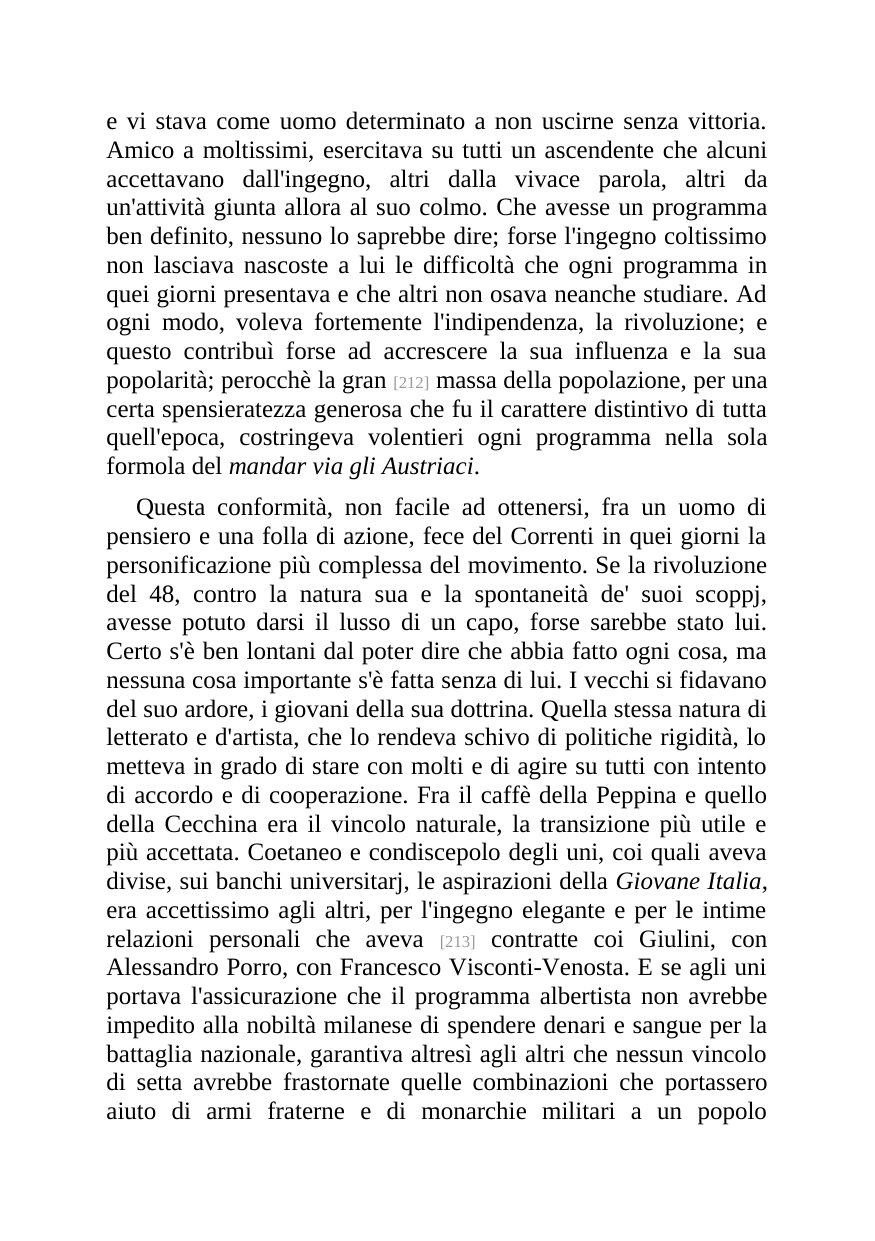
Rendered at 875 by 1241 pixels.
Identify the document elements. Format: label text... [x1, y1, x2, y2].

text Questa conformità, non facile ad ottenersi, fra un uomo di pensiero e una folla di azione, fece del Correnti in quei giorni la personificazione più complessa del movimento. Se la rivoluzione del 48, contro la natura sua e la spontaneità de' suoi scoppj, avesse potuto darsi il lusso di un capo, forse sarebbe stato lui. Certo s'è ben lontani dal poter dire che abbia fatto ogni cosa, ma nessuna cosa importante s'è fatta senza di lui. I vecchi si fidavano del suo ardore, i giovani della sua dottrina. Quella stessa natura di letterato e d'artista, che lo rendeva schivo di politiche rigidità, lo metteva in grado di stare con molti e di agire su tutti con intento di accordo e di cooperazione. Fra il caffè della Peppina e quello della Cecchina era il vincolo naturale, la transizione più utile e più accettata. Coetaneo e condiscepolo degli uni, coi quali aveva divise, sui banchi universitarj, le aspirazioni della Giovane Italia, era accettissimo agli altri, per l'ingegno elegante e per le intime relazioni personali che aveva [213] contratte coi Giulini, con Alessandro Porro, con Francesco Visconti-Venosta. E se agli uni portava l'assicurazione che il programma albertista non avrebbe impedito alla nobiltà milanese di spendere denari e sangue per la battaglia nazionale, garantiva altresì agli altri che nessun vincolo di setta avrebbe frastornate quelle combinazioni che portassero aiuto di armi fraterne e di monarchie militari a un popolo [106, 492, 768, 1125]
text e vi stava come uomo determinato a non uscirne senza vittoria. Amico a moltissimi, esercitava su tutti un ascendente che alcuni accettavano dall'ingegno, altri dalla vivace parola, altri da un'attività giunta allora al suo colmo. Che avesse un programma ben definito, nessuno lo saprebbe dire; forse l'ingegno coltissimo non lasciava nascoste a lui le difficoltà che ogni programma in quei giorni presentava e che altri non osava neanche studiare. Ad ogni modo, voleva fortemente l'indipendenza, la rivoluzione; e questo contribuì forse ad accrescere la sua influenza e la sua popolarità; perocchè la gran [212] massa della popolazione, per una certa spensieratezza generosa che fu il carattere distintivo di tutta quell'epoca, costringeva volentieri ogni programma nella sola formola del mandar via gli Austriaci. [106, 106, 768, 480]
